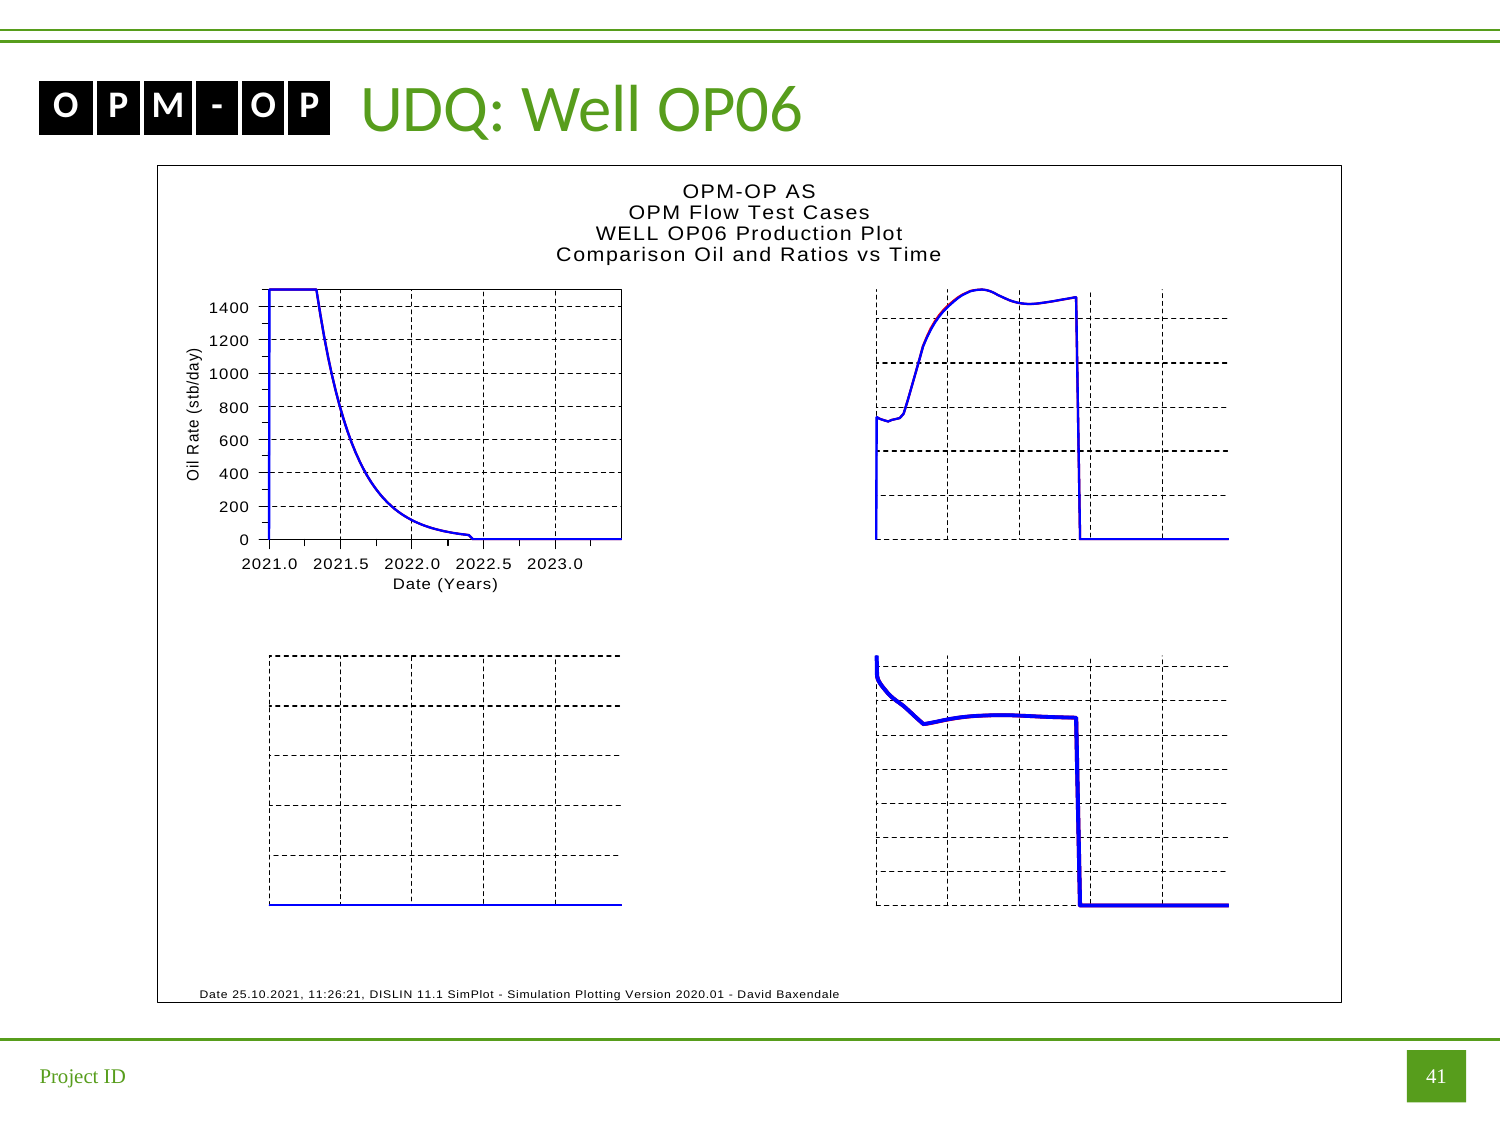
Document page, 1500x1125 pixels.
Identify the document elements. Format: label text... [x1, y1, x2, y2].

picture [157, 165, 1343, 1004]
title UDQ: well OP06 [360, 77, 1425, 153]
